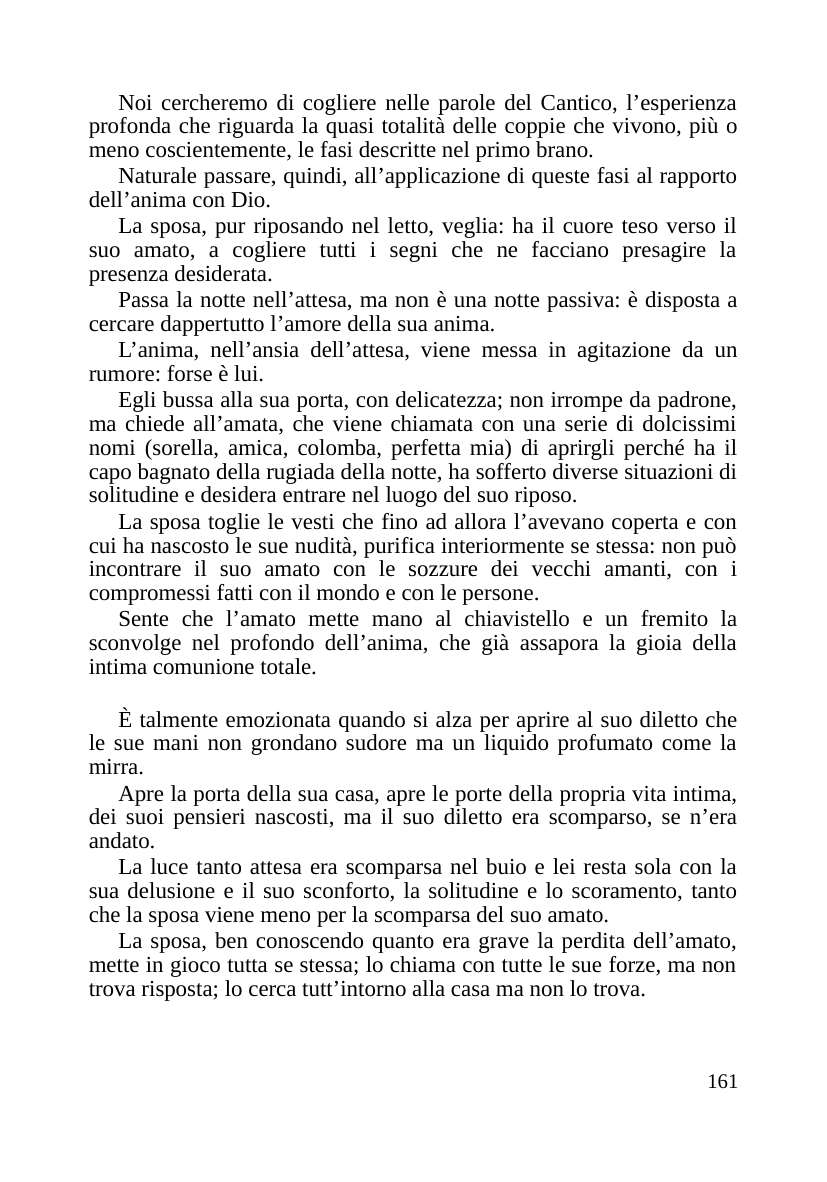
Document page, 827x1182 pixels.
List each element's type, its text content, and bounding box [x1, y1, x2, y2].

text La luce tanto attesa era scomparsa nel buio e lei resta sola con la sua delusione e il suo sconforto, la solitudine e lo scoramento, tanto che la sposa viene meno per la scomparsa del suo amato. [88, 853, 738, 927]
text Sente che l’amato mette mano al chiavistello e un fremito la sconvolge nel profondo dell’anima, che già assapora la gioia della intima comunione totale. [88, 606, 738, 679]
text Apre la porta della sua casa, apre le porte della propria vita intima, dei suoi pensieri nascosti, ma il suo diletto era scomparso, se n’era andato. [88, 779, 738, 853]
text La sposa, pur riposando nel letto, veglia: ha il cuore teso verso il suo amato, a cogliere tutti i segni che ne facciano presagire la presenza desiderata. [88, 212, 738, 286]
text La sposa toglie le vesti che fino ad allora l’avevano coperta e con cui ha nascosto le sue nudità, purifica interiormente se stessa: non può incontrare il suo amato con le sozzure dei vecchi amanti, con i compromessi fatti con il mondo e con le persone. [88, 508, 738, 606]
text La sposa, ben conoscendo quanto era grave la perdita dell’amato, mette in gioco tutta se stessa; lo chiama con tutte le sue forze, ma non trova risposta; lo cerca tutt’intorno alla casa ma non lo trova. [88, 927, 738, 1001]
text Noi cercheremo di cogliere nelle parole del Cantico, l’esperienza profonda che riguarda la quasi totalità delle coppie che vivono, più o meno coscientemente, le fasi descritte nel primo brano. [88, 88, 738, 162]
text L’anima, nell’ansia dell’attesa, viene messa in agitazione da un rumore: forse è lui. [88, 336, 738, 387]
text Naturale passare, quindi, all’applicazione di queste fasi al rapporto dell’anima con Dio. [88, 162, 738, 212]
text È talmente emozionata quando si alza per aprire al suo diletto che le sue mani non grondano sudore ma un liquido profumato come la mirra. [88, 706, 738, 779]
text Egli bussa alla sua porta, con delicatezza; non irrompe da padrone, ma chiede all’amata, che viene chiamata con una serie di dolcissimi nomi (sorella, amica, colomba, perfetta mia) di aprirgli perché ha il capo bagnato della rugiada della notte, ha sofferto diverse situazioni di solitudine e desidera entrare nel luogo del suo riposo. [88, 387, 738, 508]
text Passa la notte nell’attesa, ma non è una notte passiva: è disposta a cercare dappertutto l’amore della sua anima. [88, 286, 738, 336]
